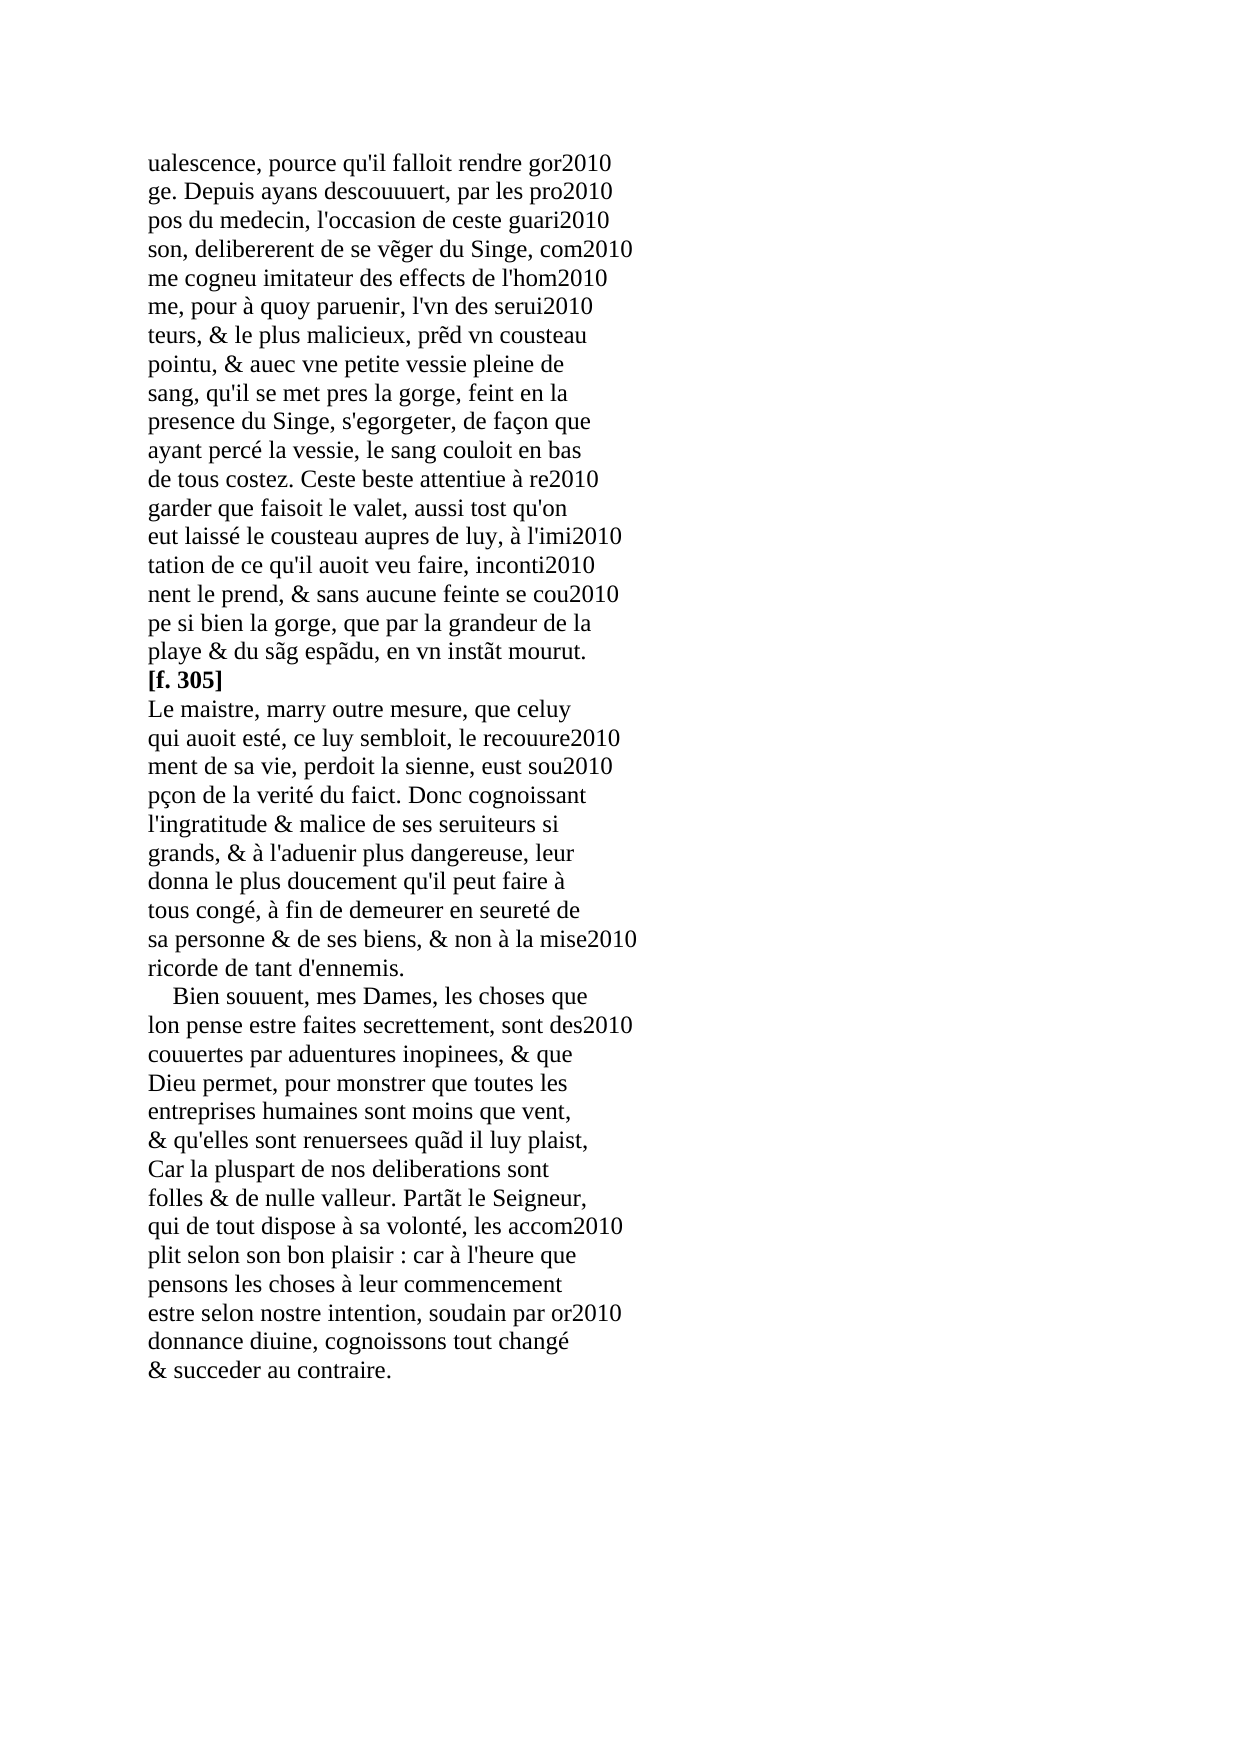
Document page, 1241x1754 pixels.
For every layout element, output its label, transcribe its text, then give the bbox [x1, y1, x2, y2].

text ualescence, pource qu'il falloit rendre gor2010 ge. Depuis ayans descouuuert, par les pro2010 pos du medecin, l'occasion de ceste guari2010 son, delibererent de se vẽger du Singe, com2010 me cogneu imitateur des effects de l'hom2010 me, pour à quoy paruenir, l'vn des serui2010 teurs, & le plus malicieux, prẽd vn cousteau pointu, & auec vne petite vessie pleine de sang, qu'il se met pres la gorge, feint en la presence du Singe, s'egorgeter, de façon que ayant percé la vessie, le sang couloit en bas de tous costez. Ceste beste attentiue à re2010 garder que faisoit le valet, aussi tost qu'on eut laissé le cousteau aupres de luy, à l'imi2010 tation de ce qu'il auoit veu faire, inconti2010 nent le prend, & sans aucune feinte se cou2010 pe si bien la gorge, que par la grandeur de la playe & du sãg espãdu, en vn instãt mourut. [f. 305] Le maistre, marry outre mesure, que celuy qui auoit esté, ce luy sembloit, le recouure2010 ment de sa vie, perdoit la sienne, eust sou2010 pçon de la verité du faict. Donc cognoissant l'ingratitude & malice de ses seruiteurs si grands, & à l'aduenir plus dangereuse, leur donna le plus doucement qu'il peut faire à tous congé, à fin de demeurer en seureté de sa personne & de ses biens, & non à la mise2010 ricorde de tant d'ennemis. [148, 148, 1093, 981]
text Bien souuent, mes Dames, les choses que lon pense estre faites secrettement, sont des2010 couuertes par aduentures inopinees, & que Dieu permet, pour monstrer que toutes les entreprises humaines sont moins que vent, & qu'elles sont renuersees quãd il luy plaist, Car la pluspart de nos deliberations sont folles & de nulle valleur. Partãt le Seigneur, qui de tout dispose à sa volonté, les accom2010 plit selon son bon plaisir : car à l'heure que pensons les choses à leur commencement estre selon nostre intention, soudain par or2010 donnance diuine, cognoissons tout changé & succeder au contraire. [148, 981, 1093, 1384]
